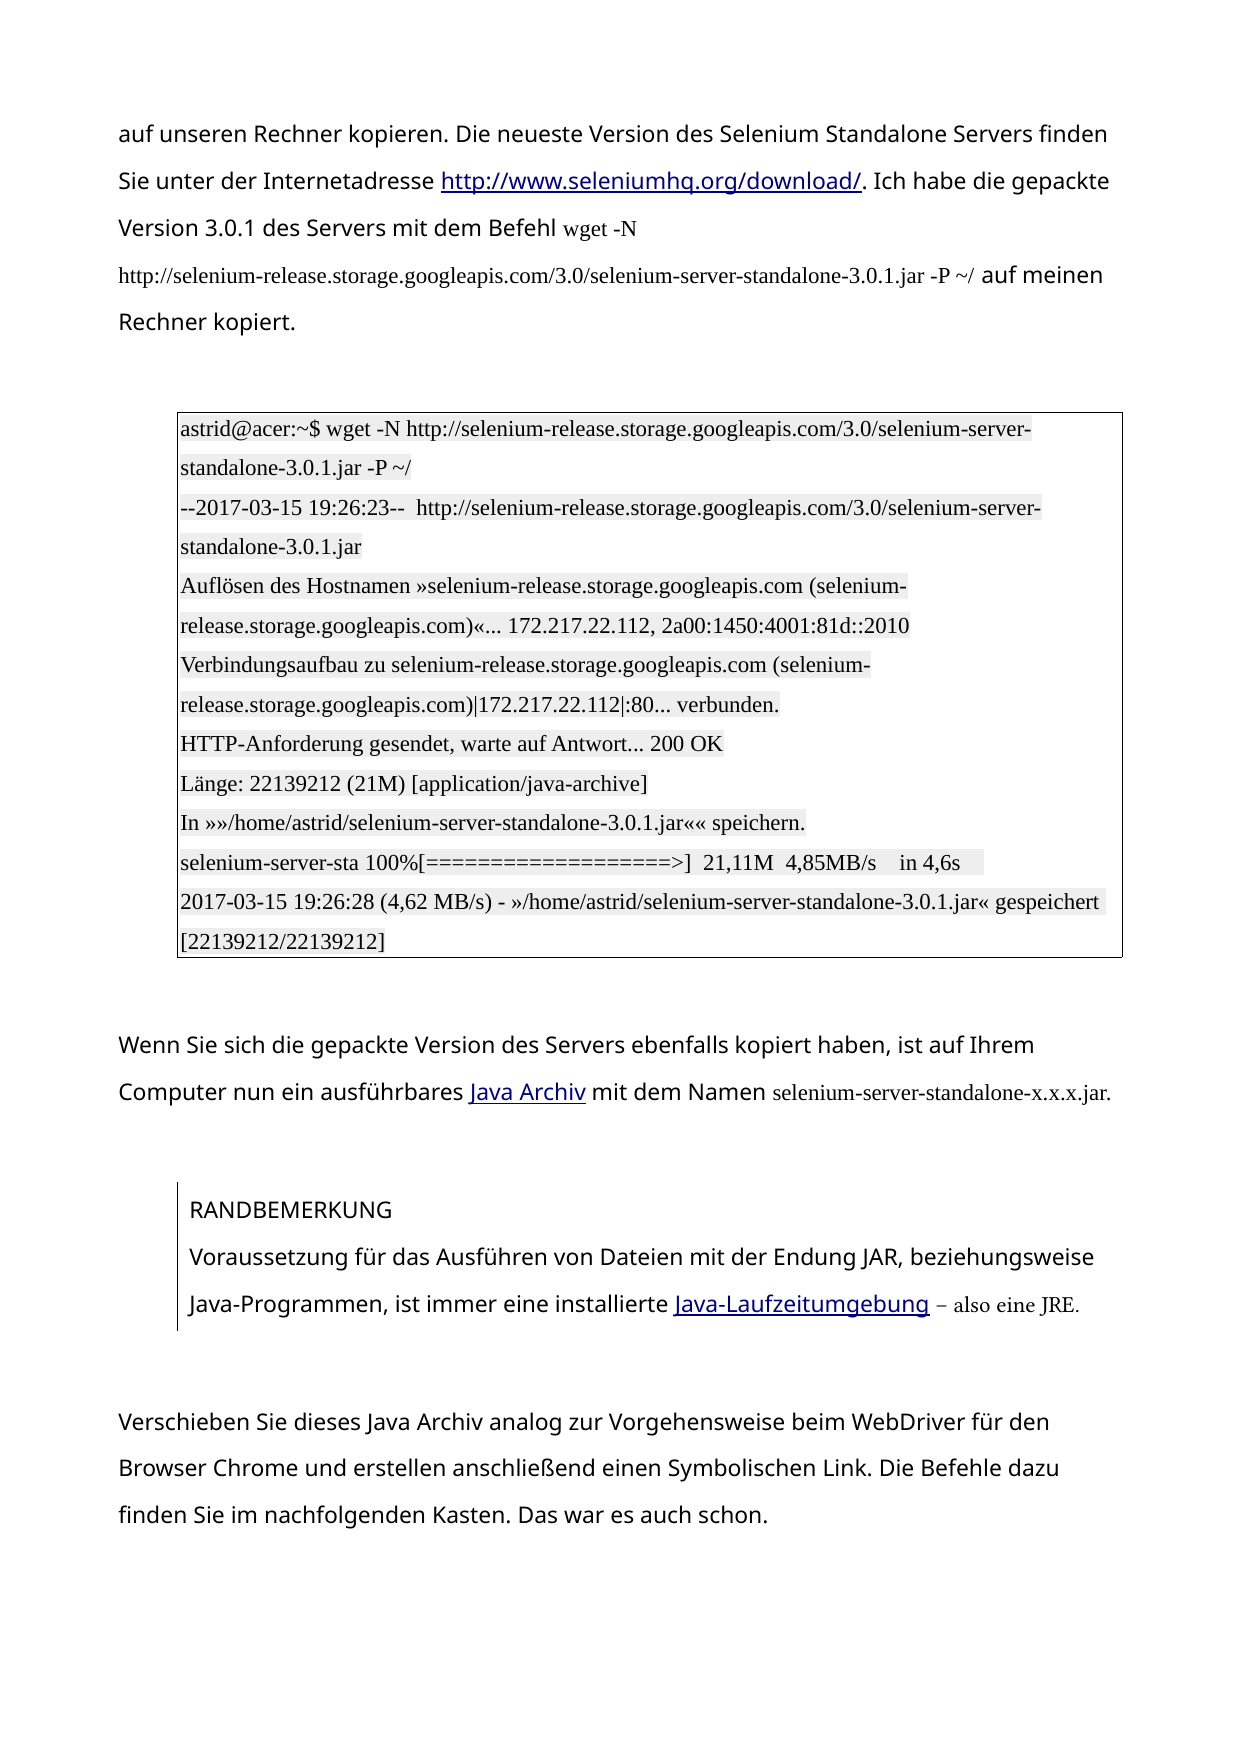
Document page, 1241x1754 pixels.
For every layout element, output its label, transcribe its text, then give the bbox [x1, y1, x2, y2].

text Verschieben Sie dieses Java Archiv analog zur Vorgehensweise beim WebDriver für den Browser Chrome und erstellen anschließend einen Symbolischen Link. Die Befehle dazu finden Sie im nachfolgenden Kasten. Das war es auch schon. [118, 1405, 1122, 1530]
text Wenn Sie sich die gepackte Version des Servers ebenfalls kopiert haben, ist auf Ihrem Computer nun ein ausführbares Java Archiv mit dem Namen selenium-server-standalone-x.x.x.jar. [118, 1029, 1122, 1107]
text auf unseren Rechner kopieren. Die neueste Version des Selenium Standalone Servers finden Sie unter der Internetadresse http://www.seleniumhq.org/download/. Ich habe die gepackte Version 3.0.1 des Servers mit dem Befehl wget -N http://selenium-release.storage.googleapis.com/3.0/selenium-server-standalone-3.0.1.jar -P ~/ auf meinen Rechner kopiert. [118, 118, 1122, 337]
text astrid@acer:~$ wget -N http://selenium-release.storage.googleapis.com/3.0/selenium-server-standalone-3.0.1.jar -P ~/ --2017-03-15 19:26:23-- http://selenium-release.storage.googleapis.com/3.0/selenium-server-standalone-3.0.1.jar Auflösen des Hostnamen »selenium-release.storage.googleapis.com (selenium-release.storage.googleapis.com)«... 172.217.22.112, 2a00:1450:4001:81d::2010 Verbindungsaufbau zu selenium-release.storage.googleapis.com (selenium-release.storage.googleapis.com)|172.217.22.112|:80... verbunden. HTTP-Anforderung gesendet, warte auf Antwort... 200 OK Länge: 22139212 (21M) [application/java-archive] In »»/home/astrid/selenium-server-standalone-3.0.1.jar«« speichern. selenium-server-sta 100%[===================>] 21,11M 4,85MB/s in 4,6s 2017-03-15 19:26:28 (4,62 MB/s) - »/home/astrid/selenium-server-standalone-3.0.1.jar« gespeichert [22139212/22139212] [178, 413, 1122, 957]
text RANDBEMERKUNG Voraussetzung für das Ausführen von Dateien mit der Endung JAR, beziehungsweise Java-Programmen, ist immer eine installierte Java-Laufzeitumgebung – also eine JRE. [178, 1182, 1122, 1331]
